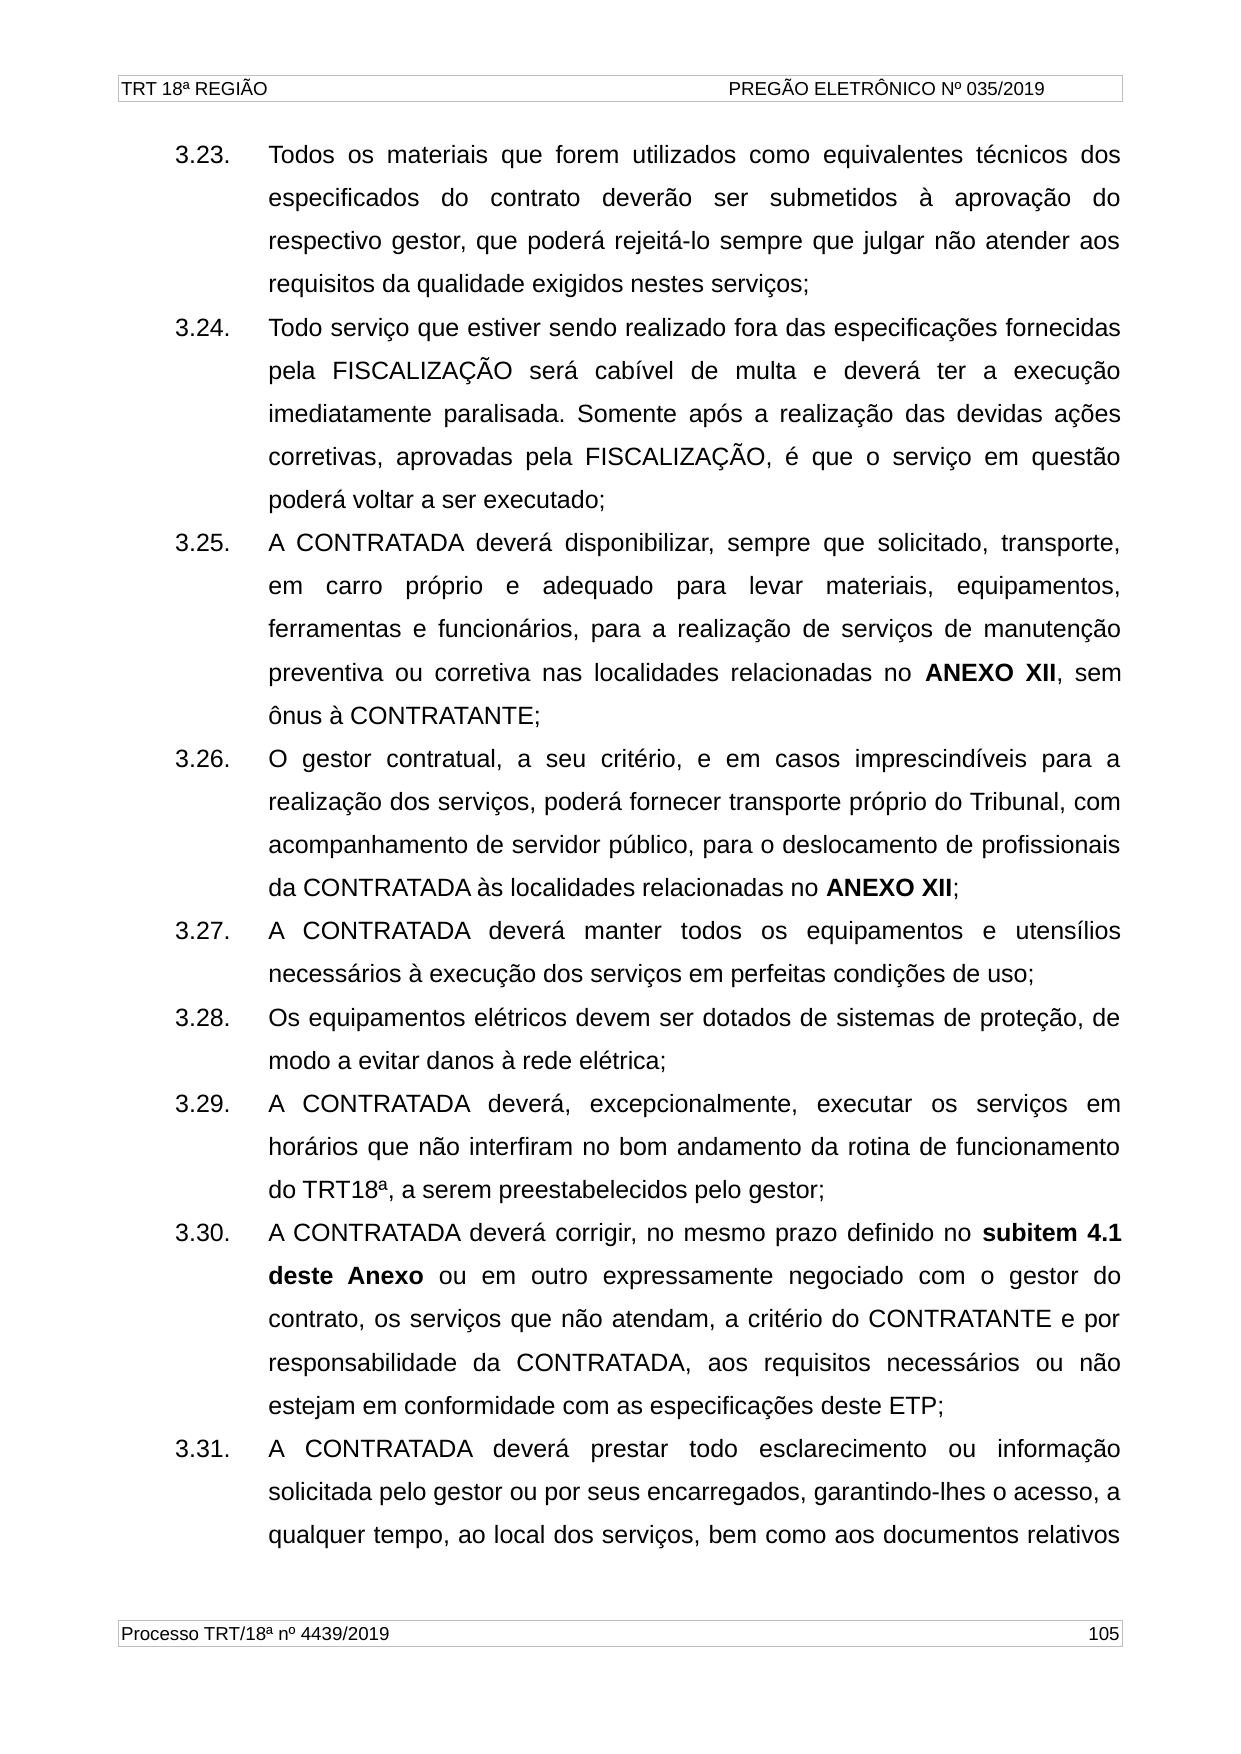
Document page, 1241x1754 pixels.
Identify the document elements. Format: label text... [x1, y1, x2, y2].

list A CONTRATADA deverá manter todos os equipamentos e utensílios necessários à execução dos serviços em perfeitas condições de uso; [231, 916, 1122, 988]
list A CONTRATADA deverá prestar todo esclarecimento ou informação solicitada pelo gestor ou por seus encarregados, garantindo-lhes o acesso, a qualquer tempo, ao local dos serviços, bem como aos documentos relativos [231, 1434, 1122, 1549]
list A CONTRATADA deverá, excepcionalmente, executar os serviços em horários que não interfiram no bom andamento da rotina de funcionamento do TRT18ª, a serem preestabelecidos pelo gestor; [231, 1089, 1122, 1204]
list Os equipamentos elétricos devem ser dotados de sistemas de proteção, de modo a evitar danos à rede elétrica; [231, 1002, 1122, 1074]
list Todo serviço que estiver sendo realizado fora das especificações fornecidas pela FISCALIZAÇÃO será cabível de multa e deverá ter a execução imediatamente paralisada. Somente após a realização das devidas ações corretivas, aprovadas pela FISCALIZAÇÃO, é que o serviço em questão poderá voltar a ser executado; [231, 312, 1122, 514]
list A CONTRATADA deverá disponibilizar, sempre que solicitado, transporte, em carro próprio e adequado para levar materiais, equipamentos, ferramentas e funcionários, para a realização de serviços de manutenção preventiva ou corretiva nas localidades relacionadas no ANEXO XII, sem ônus à CONTRATANTE; [231, 528, 1122, 729]
list Todos os materiais que forem utilizados como equivalentes técnicos dos especificados do contrato deverão ser submetidos à aprovação do respectivo gestor, que poderá rejeitá-lo sempre que julgar não atender aos requisitos da qualidade exigidos nestes serviços; [231, 140, 1122, 298]
list A CONTRATADA deverá corrigir, no mesmo prazo definido no subitem 4.1 deste Anexo ou em outro expressamente negociado com o gestor do contrato, os serviços que não atendam, a critério do CONTRATANTE e por responsabilidade da CONTRATADA, aos requisitos necessários ou não estejam em conformidade com as especificações deste ETP; [231, 1218, 1122, 1419]
list O gestor contratual, a seu critério, e em casos imprescindíveis para a realização dos serviços, poderá fornecer transporte próprio do Tribunal, com acompanhamento de servidor público, para o deslocamento de profissionais da CONTRATADA às localidades relacionadas no ANEXO XII; [231, 744, 1122, 902]
